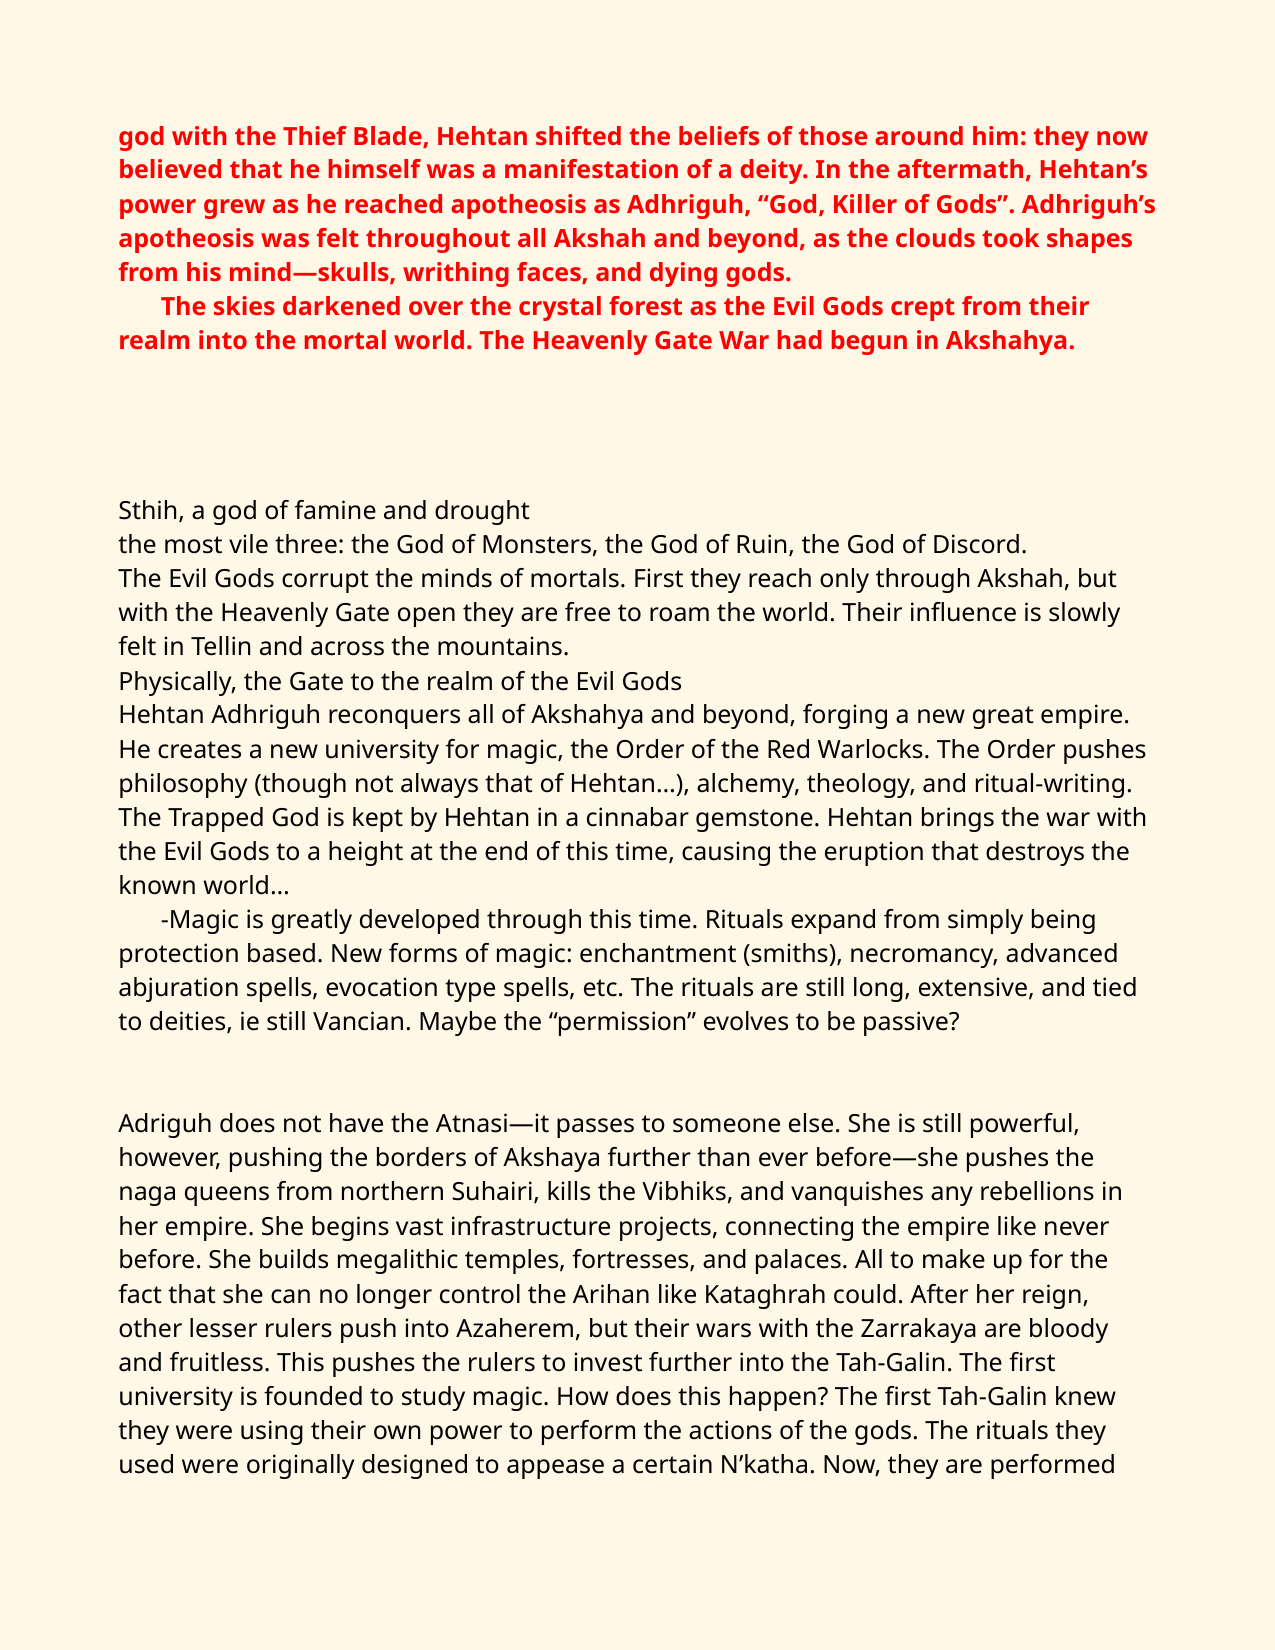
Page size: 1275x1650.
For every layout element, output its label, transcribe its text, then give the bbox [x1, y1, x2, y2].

text The Evil Gods corrupt the minds of mortals. First they reach only through Akshah, but with the Heavenly Gate open they are free to roam the world. Their influence is slowly felt in Tellin and across the mountains. [118, 561, 1157, 663]
text Physically, the Gate to the realm of the Evil Gods [118, 663, 1157, 697]
text The skies darkened over the crystal forest as the Evil Gods crept from their realm into the mortal world. The Heavenly Gate War had begun in Akshahya. [118, 288, 1157, 357]
text the most vile three: the God of Monsters, the God of Ruin, the God of Discord. [118, 527, 1157, 561]
text Adriguh does not have the Atnasi—it passes to someone else. She is still powerful, however, pushing the borders of Akshaya further than ever before—she pushes the naga queens from northern Suhairi, kills the Vibhiks, and vanquishes any rebellions in her empire. She begins vast infrastructure projects, connecting the empire like never before. She builds megalithic temples, fortresses, and palaces. All to make up for the fact that she can no longer control the Arihan like Kataghrah could. After her reign, other lesser rulers push into Azaherem, but their wars with the Zarrakaya are bloody and fruitless. This pushes the rulers to invest further into the Tah-Galin. The first university is founded to study magic. How does this happen? The first Tah-Galin knew they were using their own power to perform the actions of the gods. The rituals they used were originally designed to appease a certain N’katha. Now, they are performed [118, 1106, 1157, 1481]
text -Magic is greatly developed through this time. Rituals expand from simply being protection based. New forms of magic: enchantment (smiths), necromancy, advanced abjuration spells, evocation type spells, etc. The rituals are still long, extensive, and tied to deities, ie still Vancian. Maybe the “permission” evolves to be passive? [118, 902, 1157, 1038]
text god with the Thief Blade, Hehtan shifted the beliefs of those around him: they now believed that he himself was a manifestation of a deity. In the aftermath, Hehtan’s power grew as he reached apotheosis as Adhriguh, “God, Killer of Gods”. Adhriguh’s apotheosis was felt throughout all Akshah and beyond, as the clouds took shapes from his mind—skulls, writhing faces, and dying gods. [118, 118, 1157, 288]
text Sthih, a god of famine and drought [118, 493, 1157, 527]
text Hehtan Adhriguh reconquers all of Akshahya and beyond, forging a new great empire. He creates a new university for magic, the Order of the Red Warlocks. The Order pushes philosophy (though not always that of Hehtan…), alchemy, theology, and ritual-writing. The Trapped God is kept by Hehtan in a cinnabar gemstone. Hehtan brings the war with the Evil Gods to a height at the end of this time, causing the eruption that destroys the known world… [118, 697, 1157, 902]
